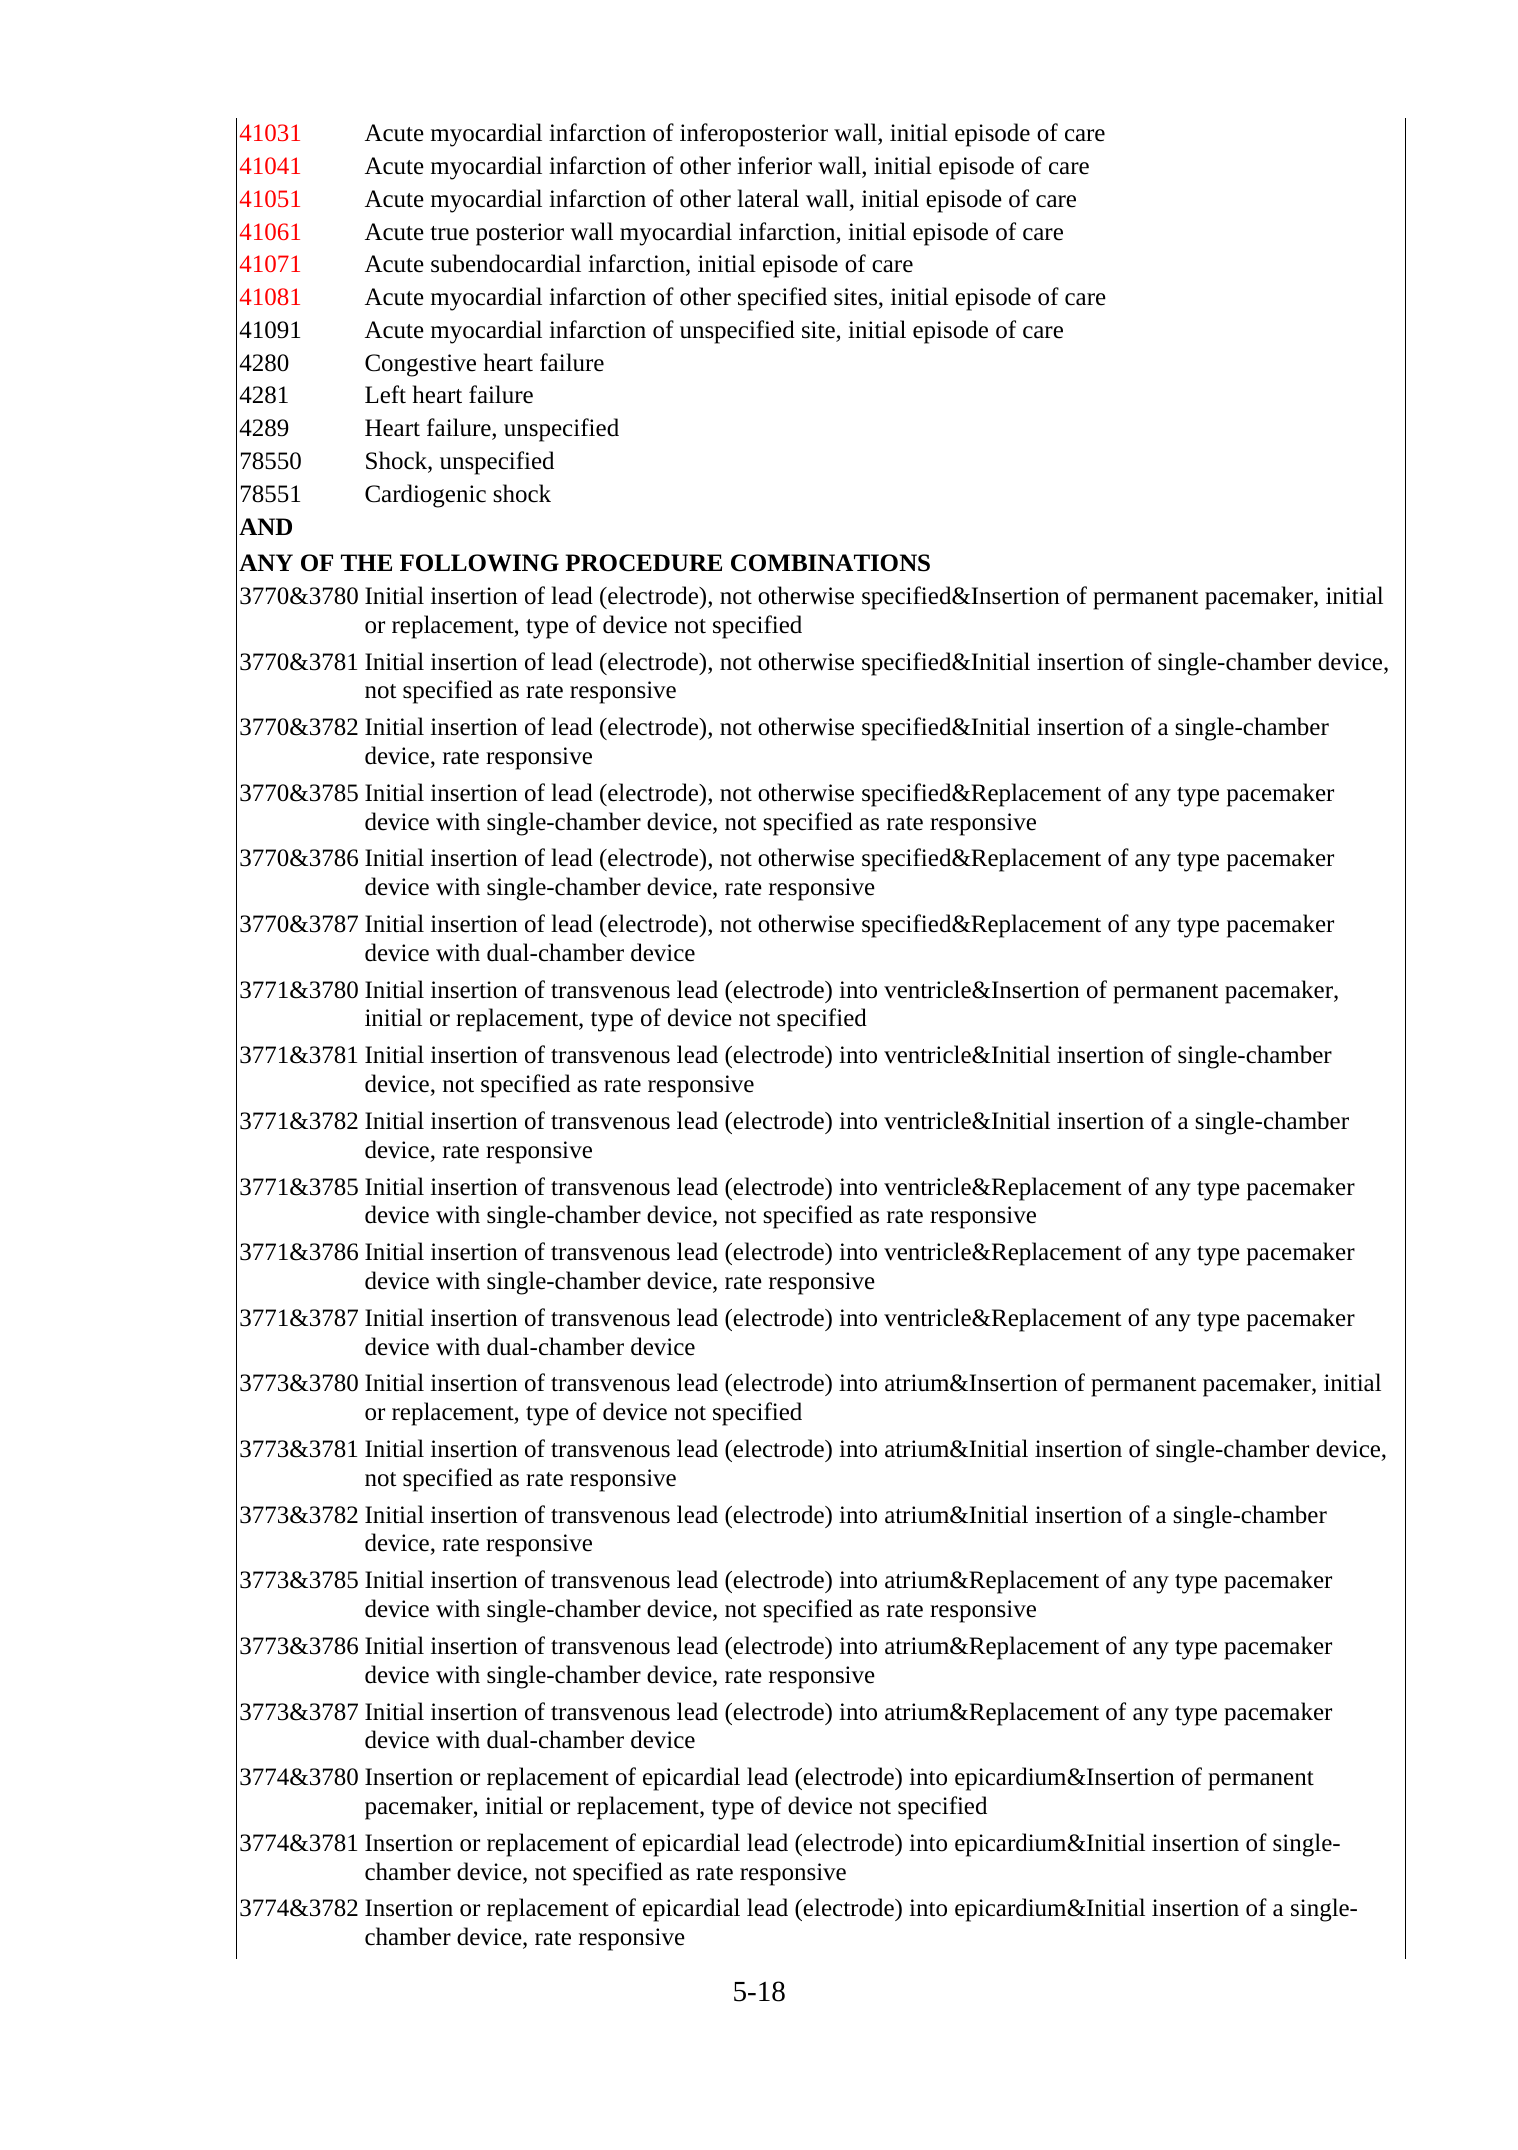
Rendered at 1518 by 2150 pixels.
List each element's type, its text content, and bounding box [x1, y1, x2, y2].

table_cell 3770&3786 [237, 844, 361, 909]
table_cell 3771&3782 [237, 1106, 361, 1172]
table_cell [1406, 1434, 1468, 1500]
table_cell [1406, 1303, 1468, 1368]
table_cell [1406, 512, 1468, 548]
table_cell 41051 [237, 184, 361, 217]
table_cell Initial insertion of transvenous lead (electrode) into ventricle&Replacement of any type pacemaker device with single-chamber device, not specified as rate responsive [361, 1172, 1405, 1237]
table_cell [106, 1434, 236, 1500]
table_cell 3773&3781 [237, 1434, 361, 1500]
table_cell [1406, 1565, 1468, 1631]
table_cell [106, 414, 236, 446]
table_cell [106, 1040, 236, 1106]
table_cell [1406, 844, 1468, 909]
table_cell [1406, 217, 1468, 249]
table_cell Cardiogenic shock [361, 479, 1405, 512]
table_cell Initial insertion of transvenous lead (electrode) into atrium&Insertion of permanent pacemaker, initial or replacement, type of device not specified [361, 1369, 1405, 1434]
table_cell Insertion or replacement of epicardial lead (electrode) into epicardium&Initial insertion of single-chamber device, not specified as rate responsive [361, 1828, 1405, 1893]
table_cell 78551 [237, 479, 361, 512]
table_cell 3773&3782 [237, 1500, 361, 1565]
table_cell [1406, 975, 1468, 1040]
table_cell 3774&3780 [237, 1762, 361, 1828]
table_cell Initial insertion of lead (electrode), not otherwise specified&Initial insertion of single-chamber device, not specified as rate responsive [361, 647, 1405, 712]
table_cell [1406, 446, 1468, 479]
table_cell [106, 1828, 236, 1893]
table_cell 78550 [237, 446, 361, 479]
table_cell [106, 348, 236, 381]
table_cell Initial insertion of transvenous lead (electrode) into atrium&Initial insertion of single-chamber device, not specified as rate responsive [361, 1434, 1405, 1500]
table_cell Acute myocardial infarction of inferoposterior wall, initial episode of care [361, 118, 1405, 151]
table_cell 41081 [237, 282, 361, 315]
table_cell [1406, 151, 1468, 184]
table_cell [106, 1762, 236, 1828]
table_cell [1406, 581, 1468, 647]
table_cell [1406, 1106, 1468, 1172]
table_cell 3773&3787 [237, 1697, 361, 1762]
table_cell [106, 1106, 236, 1172]
table_cell [1406, 1500, 1468, 1565]
table_cell Acute myocardial infarction of other inferior wall, initial episode of care [361, 151, 1405, 184]
table_cell [106, 381, 236, 413]
table_cell [106, 1894, 236, 1959]
table_cell 3771&3787 [237, 1303, 361, 1368]
table_cell [106, 249, 236, 282]
table_cell [1406, 414, 1468, 446]
table_cell 41041 [237, 151, 361, 184]
table_cell Initial insertion of lead (electrode), not otherwise specified&Insertion of permanent pacemaker, initial or replacement, type of device not specified [361, 581, 1405, 647]
table_cell [1406, 1828, 1468, 1893]
table_cell Initial insertion of transvenous lead (electrode) into ventricle&Insertion of permanent pacemaker, initial or replacement, type of device not specified [361, 975, 1405, 1040]
table_cell [106, 1172, 236, 1237]
table_cell [106, 1631, 236, 1697]
table_cell [106, 975, 236, 1040]
table_cell Initial insertion of transvenous lead (electrode) into ventricle&Initial insertion of a single-chamber device, rate responsive [361, 1106, 1405, 1172]
table_cell [106, 909, 236, 975]
table_cell Initial insertion of transvenous lead (electrode) into atrium&Replacement of any type pacemaker device with single-chamber device, rate responsive [361, 1631, 1405, 1697]
table_cell ANY OF THE FOLLOWING PROCEDURE COMBINATIONS [237, 548, 1405, 581]
table_cell Initial insertion of lead (electrode), not otherwise specified&Replacement of any type pacemaker device with single-chamber device, rate responsive [361, 844, 1405, 909]
table_cell Initial insertion of lead (electrode), not otherwise specified&Replacement of any type pacemaker device with single-chamber device, not specified as rate responsive [361, 778, 1405, 843]
table_cell [1406, 1762, 1468, 1828]
table_cell Acute myocardial infarction of unspecified site, initial episode of care [361, 315, 1405, 348]
table_cell [106, 1697, 236, 1762]
table_cell 4281 [237, 381, 361, 413]
table_cell Left heart failure [361, 381, 1405, 413]
table_cell [106, 1369, 236, 1434]
table_cell [1406, 381, 1468, 413]
table_cell 3773&3786 [237, 1631, 361, 1697]
table_cell [106, 282, 236, 315]
table_cell [1406, 1631, 1468, 1697]
table_cell Insertion or replacement of epicardial lead (electrode) into epicardium&Insertion of permanent pacemaker, initial or replacement, type of device not specified [361, 1762, 1405, 1828]
table_cell Initial insertion of transvenous lead (electrode) into ventricle&Replacement of any type pacemaker device with single-chamber device, rate responsive [361, 1237, 1405, 1303]
table_cell Initial insertion of transvenous lead (electrode) into atrium&Replacement of any type pacemaker device with dual-chamber device [361, 1697, 1405, 1762]
table_cell [1406, 909, 1468, 975]
table_cell [1406, 712, 1468, 778]
table_cell [106, 118, 236, 151]
table_cell [1406, 479, 1468, 512]
table_cell [1406, 118, 1468, 151]
table_cell [1406, 348, 1468, 381]
table_cell [106, 844, 236, 909]
table_cell [1406, 778, 1468, 843]
table_cell [1406, 548, 1468, 581]
table_cell [1406, 184, 1468, 217]
table_cell Initial insertion of transvenous lead (electrode) into ventricle&Replacement of any type pacemaker device with dual-chamber device [361, 1303, 1405, 1368]
table_cell Initial insertion of lead (electrode), not otherwise specified&Replacement of any type pacemaker device with dual-chamber device [361, 909, 1405, 975]
table_cell 3774&3782 [237, 1894, 361, 1959]
table_cell 3770&3787 [237, 909, 361, 975]
table_cell [106, 647, 236, 712]
table_cell Heart failure, unspecified [361, 414, 1405, 446]
table_cell 3773&3785 [237, 1565, 361, 1631]
table_cell [106, 446, 236, 479]
table_cell [1406, 1172, 1468, 1237]
table_cell 41091 [237, 315, 361, 348]
table_cell 41061 [237, 217, 361, 249]
table_cell [106, 778, 236, 843]
table_cell Acute myocardial infarction of other lateral wall, initial episode of care [361, 184, 1405, 217]
table_cell 3770&3781 [237, 647, 361, 712]
table_cell [1406, 315, 1468, 348]
table_cell Shock, unspecified [361, 446, 1405, 479]
table_cell 4289 [237, 414, 361, 446]
table_cell [1406, 1237, 1468, 1303]
table_cell [106, 1303, 236, 1368]
table_cell [106, 548, 236, 581]
table_cell Acute subendocardial infarction, initial episode of care [361, 249, 1405, 282]
table_cell [1406, 249, 1468, 282]
table_cell [106, 512, 236, 548]
table_cell Congestive heart failure [361, 348, 1405, 381]
table_cell 3773&3780 [237, 1369, 361, 1434]
table_cell Initial insertion of transvenous lead (electrode) into atrium&Initial insertion of a single-chamber device, rate responsive [361, 1500, 1405, 1565]
table_cell 3770&3785 [237, 778, 361, 843]
table_cell [1406, 1369, 1468, 1434]
table_cell [106, 151, 236, 184]
table_cell 3774&3781 [237, 1828, 361, 1893]
table_cell Acute true posterior wall myocardial infarction, initial episode of care [361, 217, 1405, 249]
table_cell [106, 712, 236, 778]
table_cell Initial insertion of lead (electrode), not otherwise specified&Initial insertion of a single-chamber device, rate responsive [361, 712, 1405, 778]
table_cell Acute myocardial infarction of other specified sites, initial episode of care [361, 282, 1405, 315]
table_cell [106, 1237, 236, 1303]
table_cell Initial insertion of transvenous lead (electrode) into ventricle&Initial insertion of single-chamber device, not specified as rate responsive [361, 1040, 1405, 1106]
table_cell [1406, 1040, 1468, 1106]
table_cell [1406, 1697, 1468, 1762]
table_cell 3771&3786 [237, 1237, 361, 1303]
table_cell AND [237, 512, 361, 548]
table_cell [106, 315, 236, 348]
table_cell [1406, 1894, 1468, 1959]
table_cell 3771&3785 [237, 1172, 361, 1237]
table_cell [1406, 647, 1468, 712]
table_cell 3771&3780 [237, 975, 361, 1040]
table_cell Initial insertion of transvenous lead (electrode) into atrium&Replacement of any type pacemaker device with single-chamber device, not specified as rate responsive [361, 1565, 1405, 1631]
table_cell [106, 581, 236, 647]
table_cell 4280 [237, 348, 361, 381]
table_cell [361, 512, 1405, 548]
table_cell [1406, 282, 1468, 315]
table_cell [106, 479, 236, 512]
table_cell 41071 [237, 249, 361, 282]
table_cell [106, 1565, 236, 1631]
table_cell [106, 1500, 236, 1565]
table_cell [106, 184, 236, 217]
table_cell 3770&3782 [237, 712, 361, 778]
table_cell Insertion or replacement of epicardial lead (electrode) into epicardium&Initial insertion of a single-chamber device, rate responsive [361, 1894, 1405, 1959]
table_cell [106, 217, 236, 249]
table_cell 3771&3781 [237, 1040, 361, 1106]
table_cell 3770&3780 [237, 581, 361, 647]
table_cell 41031 [237, 118, 361, 151]
